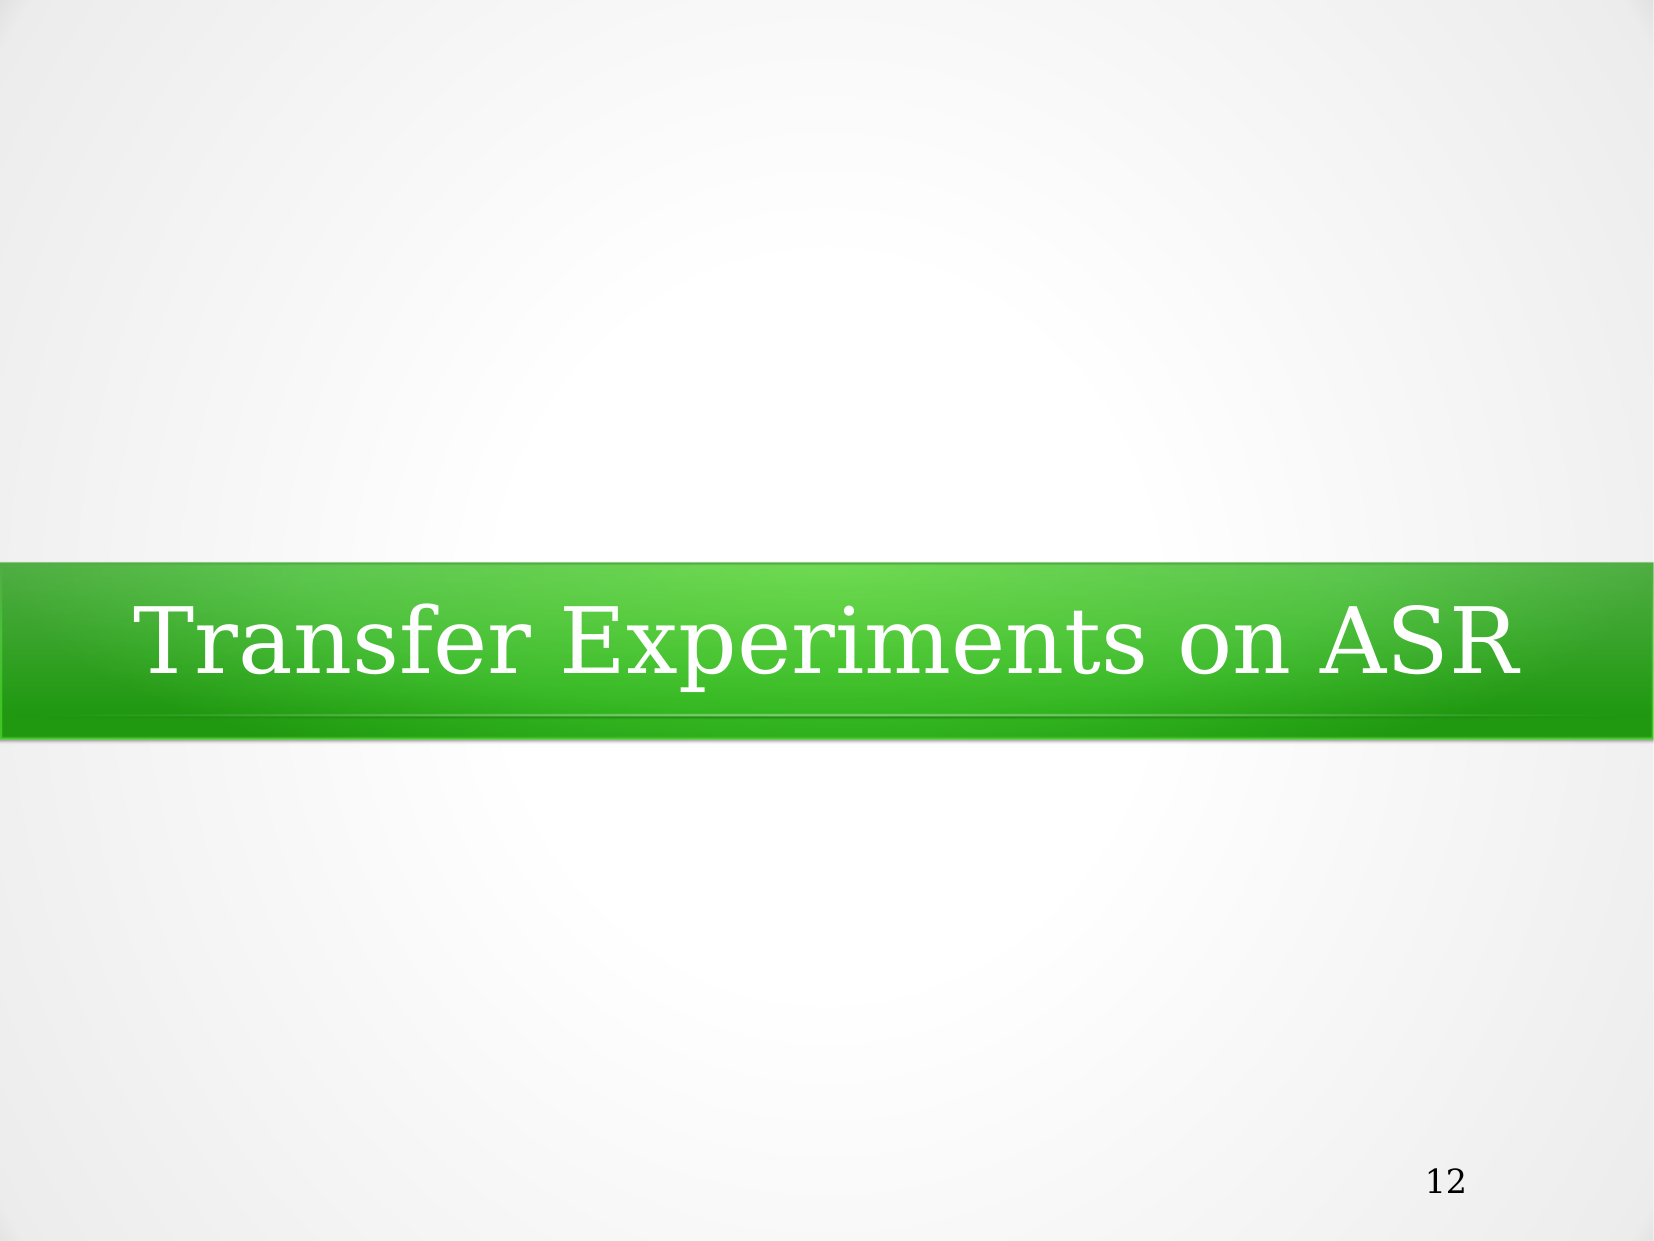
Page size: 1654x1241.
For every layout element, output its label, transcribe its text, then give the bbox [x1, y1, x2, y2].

title Transfer Experiments on ASR [82, 578, 1571, 715]
picture [0, 0, 1654, 1241]
